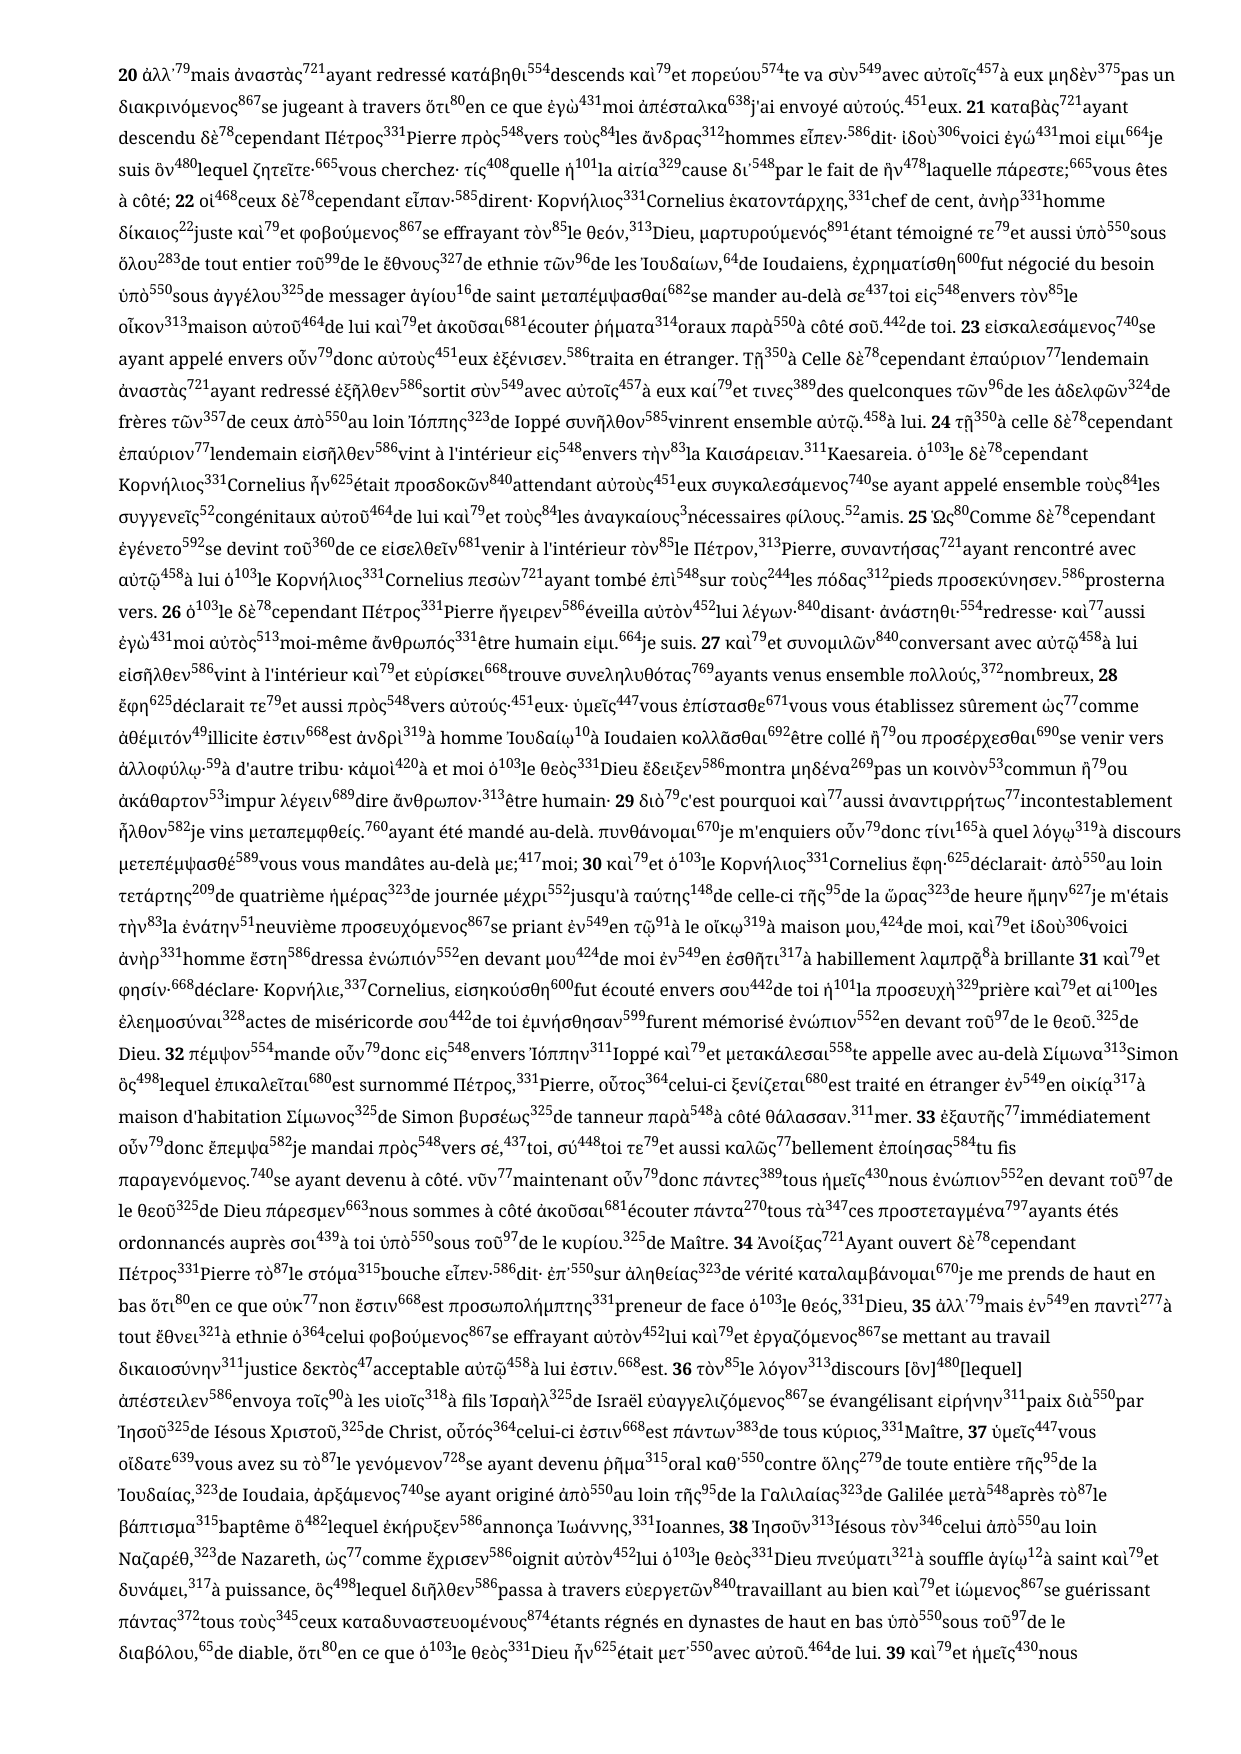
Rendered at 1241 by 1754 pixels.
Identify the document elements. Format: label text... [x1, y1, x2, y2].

text 1 Ἀνὴρ331Homme δέ78cependant τις287un quelconque ἐν549en Καισαρείᾳ317à Kaesareia ὀνόματι321à nom Κορνήλιος,331Cornelius, ἑκατοντάρχης331chef de cent ἐκ550hors σπείρης323de spirale τῆς356de celle καλουμένης883de étante appelée Ἰταλικῆς,40de Italique, 2 εὐσεβὴς71pieux καὶ79et φοβούμενος867se effrayant τὸν85le θεὸν313Dieu σὺν549avec παντὶ275à tout τῷ91à le οἴκῳ319à maison αὐτοῦ,464de lui, ποιῶν840faisant ἐλεημοσύνας310actes de miséricorde πολλὰς266nombreuses τῷ91à le λαῷ319à peuple καὶ79et δεόμενος867se attachant de lien τοῦ97de le θεοῦ325de Dieu διὰ550par παντός,386de tout, 3 εἶδεν586vit ἐν549en ὁράματι321à vision φανερῶς77visiblement ὡσεὶ80comme si περὶ548autour ὥραν311heure ἐνάτην201neuvième τῆς95de la ἡμέρας323de journée ἄγγελον313messager τοῦ97de le θεοῦ325de Dieu εἰσελθόντα707ayant venu à l'intérieur πρὸς548vers αὐτὸν452lui καὶ79et εἰπόντα707ayant dit αὐτῷ·458à lui· Κορνήλιε.337Cornelius. 4 ὁ469celui δὲ78cependant ἀτενίσας721ayant regardé fixement αὐτῷ458à lui καὶ79et ἔμφοβος47en effroi γενόμενος740se ayant devenu εἶπεν·586dit· τί412quel ἐστιν,668est, κύριε;337Maître; εἶπεν586dit δὲ78cependant αὐτῷ·458à lui· αἱ100les προσευχαί328prières σου442de toi καὶ79et αἱ100les ἐλεημοσύναι328actes de miséricorde σου442de toi ἀνέβησαν585montèrent εἰς548envers μνημόσυνον315souvenance ἔμπροσθεν552en devers τοῦ97de le θεοῦ.325de Dieu. 5 καὶ79et νῦν77maintenant πέμψον554mande ἄνδρας312hommes εἰς548envers Ἰόππην311Ioppé καὶ79et μετάπεμψαι558te mande au-delà Σίμωνά313Simon τινα269un quelconque ὃς498lequel ἐπικαλεῖται680est surnommé Πέτρος·331Pierre· 6 οὗτος364celui-ci ξενίζεται680est traité en étranger παρά549à côté τινι275à un quelconque Σίμωνι319à Simon βυρσεῖ,319à tanneur, ᾧ486à lequel ἐστιν668est οἰκία329maison d'habitation παρὰ548à côté θάλασσαν.311mer. 7 ὡς80comme δὲ78cependant ἀπῆλθεν586éloigna ὁ103le ἄγγελος331messager ὁ364celui λαλῶν840bavardant αὐτῷ,458à lui, φωνήσας721ayant sonné de voix δύο52deux τῶν96de les οἰκετῶν324de habitants de maison καὶ79et στρατιώτην313soldat εὐσεβῆ4pieux τῶν357de ceux προσκαρτερούντων833de endurants auprès αὐτῷ458à lui 8 καὶ79et ἐξηγησάμενος740se ayant raconté ἅπαντα374en totalités αὐτοῖς457à eux ἀπέστειλεν586envoya αὐτοὺς451eux εἰς548envers τὴν83la Ἰόππην.311Ioppé. 9 Τῇ350à Celle δὲ78cependant ἐπαύριον,77lendemain, ὁδοιπορούντων833de allants en chemin ἐκείνων357de ceux-là καὶ79et τῇ89à la πόλει317à cité ἐγγιζόντων,833de approchants, ἀνέβη586monta Πέτρος331Pierre ἐπὶ548sur τὸ87le δῶμα315dôme προσεύξασθαι682se prier περὶ548autour ὥραν311heure ἕκτην.201sixième. 10 ἐγένετο592se devint δὲ78cependant πρόσπεινος47affamé auprès καὶ79et ἤθελεν625voulait γεύσασθαι.682se goûter. παρασκευαζόντων833de équipants à côté δὲ78cependant αὐτῶν463de eux ἐγένετο592se devint ἐπ᾽548sur αὐτὸν452lui ἔκστασις329extase 11 καὶ79et θεωρεῖ668observe τὸν85le οὐρανὸν313ciel ἀνεῳγμένον796ayant été ouvert καὶ79et καταβαῖνον824descendant σκεῦός315ustensile τι271un quelconque ὡς80comme ὀθόνην311toile de fin lin μεγάλην2grande τέσσαρσιν182à quatre ἀρχαῖς316à origines καθιέμενον877étant fait descendre ἐπὶ550sur τῆς95de la γῆς,323de terre, 12 ἐν549en ᾧ488à lequel ὑπῆρχεν625subsistait πάντα288tous τὰ104les τετράποδα72quadrupèdes καὶ79et ἑρπετὰ332reptiles τῆς95de la γῆς323de terre καὶ79et πετεινὰ332volatiles τοῦ97de le οὐρανοῦ.325de ciel. 13 καὶ79et ἐγένετο592se devint φωνὴ329son de voix πρὸς548vers αὐτόν·452lui· ἀναστάς,721ayant redressé, Πέτρε,337Pierre, θῦσον554sacrifie καὶ79et φάγε.554mange. 14 ὁ103le δὲ78cependant Πέτρος331Pierre εἶπεν·586dit· μηδαμῶς,77certainement non, κύριε,337Maître, ὅτι80en ce que οὐδέποτε77pas cependant à un moment ἔφαγον582je mangeai πᾶν271tout κοινὸν55commun καὶ79et ἀκάθαρτον.55impur. 15 καὶ79et φωνὴ329son de voix πάλιν77de nouveau ἐκ550hors δευτέρου67de deuxième πρὸς548vers αὐτόν·452lui· ἃ481lesquels ὁ103le θεὸς331Dieu ἐκαθάρισεν,586purifia, σὺ448toi μὴ77ne pas κοίνου.570rends commun. 16 τοῦτο366ce-ci δὲ78cependant ἐγένετο592se devint ἐπὶ547sur τρὶς77trois fois καὶ79et εὐθὺς77directement ἀνελήμφθη600fut pris de bas en haut τὸ105le σκεῦος333ustensile εἰς548envers τὸν85le οὐρανόν.313ciel. 17 Ὡς80Comme δὲ78cependant ἐν549en ἑαυτῷ533à lui-même διηπόρει625hésitait complètement ὁ103le Πέτρος331Pierre τί412quel ἂν340le cas échéant εἴη700que soit τὸ105le ὅραμα333vision ὃ482lequel εἶδεν,586vit, ἰδοὺ306voici οἱ102les ἄνδρες330hommes οἱ363ceux ἀπεσταλμένοι812ayants étés envoyés ὑπὸ550sous τοῦ97de le Κορνηλίου325de Cornelius διερωτήσαντες720ayants sollicités à travers τὴν83la οἰκίαν311maison d'habitation τοῦ97de le Σίμωνος325de Simon ἐπέστησαν585présentèrent ἐπὶ548sur τὸν85le πυλῶνα,313portail, 18 καὶ79et φωνήσαντες720ayants sonnés de voix ἐπυνθάνοντο630se enquéraient εἰ80si Σίμων331Simon ὁ498celui ἐπικαλούμενος891étant surnommé Πέτρος331Pierre ἐνθάδε77ici-même ξενίζεται.680est traité en étranger. 19 Τοῦ97de Le δὲ78cependant Πέτρου325de Pierre διενθυμουμένου861de se réfléchissant deux fois περὶ550autour τοῦ99de le ὁράματος327de vision εἶπεν586dit [αὐτῷ]458[à lui] τὸ105le πνεῦμα·333souffle· ἰδοὺ306voici ἄνδρες330hommes τρεῖς196trois ζητοῦσιν667cherchent σε,437toi, 20 ἀλλ᾽79mais ἀναστὰς721ayant redressé κατάβηθι554descends καὶ79et πορεύου574te va σὺν549avec αὐτοῖς457à eux μηδὲν375pas un διακρινόμενος867se jugeant à travers ὅτι80en ce que ἐγὼ431moi ἀπέσταλκα638j'ai envoyé αὐτούς.451eux. 21 καταβὰς721ayant descendu δὲ78cependant Πέτρος331Pierre πρὸς548vers τοὺς84les ἄνδρας312hommes εἶπεν·586dit· ἰδοὺ306voici ἐγώ431moi εἰμι664je suis ὃν480lequel ζητεῖτε·665vous cherchez· τίς408quelle ἡ101la αἰτία329cause δι᾽548par le fait de ἣν478laquelle πάρεστε;665vous êtes à côté; 22 οἱ468ceux δὲ78cependant εἶπαν·585dirent· Κορνήλιος331Cornelius ἑκατοντάρχης,331chef de cent, ἀνὴρ331homme δίκαιος22juste καὶ79et φοβούμενος867se effrayant τὸν85le θεόν,313Dieu, μαρτυρούμενός891étant témoigné τε79et aussi ὑπὸ550sous ὅλου283de tout entier τοῦ99de le ἔθνους327de ethnie τῶν96de les Ἰουδαίων,64de Ioudaiens, ἐχρηματίσθη600fut négocié du besoin ὑπὸ550sous ἀγγέλου325de messager ἁγίου16de saint μεταπέμψασθαί682se mander au-delà σε437toi εἰς548envers τὸν85le οἶκον313maison αὐτοῦ464de lui καὶ79et ἀκοῦσαι681écouter ῥήματα314oraux παρὰ550à côté σοῦ.442de toi. 23 εἰσκαλεσάμενος740se ayant appelé envers οὖν79donc αὐτοὺς451eux ἐξένισεν.586traita en étranger. Τῇ350à Celle δὲ78cependant ἐπαύριον77lendemain ἀναστὰς721ayant redressé ἐξῆλθεν586sortit σὺν549avec αὐτοῖς457à eux καί79et τινες389des quelconques τῶν96de les ἀδελφῶν324de frères τῶν357de ceux ἀπὸ550au loin Ἰόππης323de Ioppé συνῆλθον585vinrent ensemble αὐτῷ.458à lui. 24 τῇ350à celle δὲ78cependant ἐπαύριον77lendemain εἰσῆλθεν586vint à l'intérieur εἰς548envers τὴν83la Καισάρειαν.311Kaesareia. ὁ103le δὲ78cependant Κορνήλιος331Cornelius ἦν625était προσδοκῶν840attendant αὐτοὺς451eux συγκαλεσάμενος740se ayant appelé ensemble τοὺς84les συγγενεῖς52congénitaux αὐτοῦ464de lui καὶ79et τοὺς84les ἀναγκαίους3nécessaires φίλους.52amis. 25 Ὡς80Comme δὲ78cependant ἐγένετο592se devint τοῦ360de ce εἰσελθεῖν681venir à l'intérieur τὸν85le Πέτρον,313Pierre, συναντήσας721ayant rencontré avec αὐτῷ458à lui ὁ103le Κορνήλιος331Cornelius πεσὼν721ayant tombé ἐπὶ548sur τοὺς244les πόδας312pieds προσεκύνησεν.586prosterna vers. 26 ὁ103le δὲ78cependant Πέτρος331Pierre ἤγειρεν586éveilla αὐτὸν452lui λέγων·840disant· ἀνάστηθι·554redresse· καὶ77aussi ἐγὼ431moi αὐτὸς513moi-même ἄνθρωπός331être humain εἰμι.664je suis. 27 καὶ79et συνομιλῶν840conversant avec αὐτῷ458à lui εἰσῆλθεν586vint à l'intérieur καὶ79et εὑρίσκει668trouve συνεληλυθότας769ayants venus ensemble πολλούς,372nombreux, 28 ἔφη625déclarait τε79et aussi πρὸς548vers αὐτούς·451eux· ὑμεῖς447vous ἐπίστασθε671vous vous établissez sûrement ὡς77comme ἀθέμιτόν49illicite ἐστιν668est ἀνδρὶ319à homme Ἰουδαίῳ10à Ioudaien κολλᾶσθαι692être collé ἢ79ou προσέρχεσθαι690se venir vers ἀλλοφύλῳ·59à d'autre tribu· κἀμοὶ420à et moi ὁ103le θεὸς331Dieu ἔδειξεν586montra μηδένα269pas un κοινὸν53commun ἢ79ou ἀκάθαρτον53impur λέγειν689dire ἄνθρωπον·313être humain· 29 διὸ79c'est pourquoi καὶ77aussi ἀναντιρρήτως77incontestablement ἦλθον582je vins μεταπεμφθείς.760ayant été mandé au-delà. πυνθάνομαι670je m'enquiers οὖν79donc τίνι165à quel λόγῳ319à discours μετεπέμψασθέ589vous vous mandâtes au-delà με;417moi; 30 καὶ79et ὁ103le Κορνήλιος331Cornelius ἔφη·625déclarait· ἀπὸ550au loin τετάρτης209de quatrième ἡμέρας323de journée μέχρι552jusqu'à ταύτης148de celle-ci τῆς95de la ὥρας323de heure ἤμην627je m'étais τὴν83la ἐνάτην51neuvième προσευχόμενος867se priant ἐν549en τῷ91à le οἴκῳ319à maison μου,424de moi, καὶ79et ἰδοὺ306voici ἀνὴρ331homme ἔστη586dressa ἐνώπιόν552en devant μου424de moi ἐν549en ἐσθῆτι317à habillement λαμπρᾷ8à brillante 31 καὶ79et φησίν·668déclare· Κορνήλιε,337Cornelius, εἰσηκούσθη600fut écouté envers σου442de toi ἡ101la προσευχὴ329prière καὶ79et αἱ100les ἐλεημοσύναι328actes de miséricorde σου442de toi ἐμνήσθησαν599furent mémorisé ἐνώπιον552en devant τοῦ97de le θεοῦ.325de Dieu. 32 πέμψον554mande οὖν79donc εἰς548envers Ἰόππην311Ioppé καὶ79et μετακάλεσαι558te appelle avec au-delà Σίμωνα313Simon ὃς498lequel ἐπικαλεῖται680est surnommé Πέτρος,331Pierre, οὗτος364celui-ci ξενίζεται680est traité en étranger ἐν549en οἰκίᾳ317à maison d'habitation Σίμωνος325de Simon βυρσέως325de tanneur παρὰ548à côté θάλασσαν.311mer. 33 ἐξαυτῆς77immédiatement οὖν79donc ἔπεμψα582je mandai πρὸς548vers σέ,437toi, σύ448toi τε79et aussi καλῶς77bellement ἐποίησας584tu fis παραγενόμενος.740se ayant devenu à côté. νῦν77maintenant οὖν79donc πάντες389tous ἡμεῖς430nous ἐνώπιον552en devant τοῦ97de le θεοῦ325de Dieu πάρεσμεν663nous sommes à côté ἀκοῦσαι681écouter πάντα270tous τὰ347ces προστεταγμένα797ayants étés ordonnancés auprès σοι439à toi ὑπὸ550sous τοῦ97de le κυρίου.325de Maître. 34 Ἀνοίξας721Ayant ouvert δὲ78cependant Πέτρος331Pierre τὸ87le στόμα315bouche εἶπεν·586dit· ἐπ᾽550sur ἀληθείας323de vérité καταλαμβάνομαι670je me prends de haut en bas ὅτι80en ce que οὐκ77non ἔστιν668est προσωπολήμπτης331preneur de face ὁ103le θεός,331Dieu, 35 ἀλλ᾽79mais ἐν549en παντὶ277à tout ἔθνει321à ethnie ὁ364celui φοβούμενος867se effrayant αὐτὸν452lui καὶ79et ἐργαζόμενος867se mettant au travail δικαιοσύνην311justice δεκτὸς47acceptable αὐτῷ458à lui ἐστιν.668est. 36 τὸν85le λόγον313discours [ὃν]480[lequel] ἀπέστειλεν586envoya τοῖς90à les υἱοῖς318à fils Ἰσραὴλ325de Israël εὐαγγελιζόμενος867se évangélisant εἰρήνην311paix διὰ550par Ἰησοῦ325de Iésous Χριστοῦ,325de Christ, οὗτός364celui-ci ἐστιν668est πάντων383de tous κύριος,331Maître, 37 ὑμεῖς447vous οἴδατε639vous avez su τὸ87le γενόμενον728se ayant devenu ῥῆμα315oral καθ᾽550contre ὅλης279de toute entière τῆς95de la Ἰουδαίας,323de Ioudaia, ἀρξάμενος740se ayant originé ἀπὸ550au loin τῆς95de la Γαλιλαίας323de Galilée μετὰ548après τὸ87le βάπτισμα315baptême ὃ482lequel ἐκήρυξεν586annonça Ἰωάννης,331Ioannes, 38 Ἰησοῦν313Iésous τὸν346celui ἀπὸ550au loin Ναζαρέθ,323de Nazareth, ὡς77comme ἔχρισεν586oignit αὐτὸν452lui ὁ103le θεὸς331Dieu πνεύματι321à souffle ἁγίῳ12à saint καὶ79et δυνάμει,317à puissance, ὃς498lequel διῆλθεν586passa à travers εὐεργετῶν840travaillant au bien καὶ79et ἰώμενος867se guérissant πάντας372tous τοὺς345ceux καταδυναστευομένους874étants régnés en dynastes de haut en bas ὑπὸ550sous τοῦ97de le διαβόλου,65de diable, ὅτι80en ce que ὁ103le θεὸς331Dieu ἦν625était μετ᾽550avec αὐτοῦ.464de lui. 39 καὶ79et ἡμεῖς430nous μάρτυρες330témoins πάντων385de tous ὧν493de lesquels ἐποίησεν586fit ἔν549en τε79et aussi τῇ89à la χώρᾳ317à région τῶν96de les Ἰουδαίων64de Ioudaiens καὶ79et [ἐν]549[en] Ἰερουσαλήμ.317à Ierousalem. ὃν480lequel καὶ77aussi ἀνεῖλαν585saisirent de bas en haut κρεμάσαντες720ayants suspendus ἐπὶ550sur ξύλου,327de bois, 40 τοῦτον346celui-ci ὁ103le θεὸς331Dieu ἤγειρεν586éveilla [ἐν]549[en] τῇ89à la τρίτῃ206à troisième ἡμέρᾳ317à journée καὶ79et ἔδωκεν586donna αὐτὸν452lui ἐμφανῆ32visible dedans γενέσθαι,682se devenir, 41 οὐ77non παντὶ275à tout τῷ91à le λαῷ,319à peuple, ἀλλὰ79mais μάρτυσιν318à témoins τοῖς351à ceux προκεχειροτονημένοις800à ayants étés désignés de main d'avance ὑπὸ550sous τοῦ97de le θεοῦ,325de Dieu, ἡμῖν,419à nous, οἵτινες497lesquels des quelconques συνεφάγομεν581nous mangeâmes avec καὶ79et συνεπίομεν581nous bûmes avec αὐτῷ458à lui μετὰ548après τὸ348ce ἀναστῆναι681redresser αὐτὸν452lui ἐκ550hors νεκρῶν·64de morts· 42 καὶ79et παρήγγειλεν586messagea à côté ἡμῖν419à nous κηρύξαι681annoncer τῷ91à le λαῷ319à peuple καὶ79et διαμαρτύρασθαι682se passer témoignage ὅτι80en ce que οὗτός364celui-ci ἐστιν668est ὁ364celui ὡρισμένος813ayant été délimité ὑπὸ550sous τοῦ97de le θεοῦ325de Dieu κριτὴς331juge ζώντων833de vivants καὶ79et νεκρῶν.64de morts. 43 τούτῳ352à celui-ci πάντες286tous οἱ102les προφῆται330prophètes μαρτυροῦσιν667témoignent ἄφεσιν311abandon ἁμαρτιῶν322de fautes λαβεῖν681prendre διὰ550par τοῦ99de le ὀνόματος327de nom αὐτοῦ464de lui πάντα373tout τὸν346celui πιστεύοντα822croyant εἰς548envers αὐτόν.452lui. 44 Ἔτι77Encore λαλοῦντος834de bavardant τοῦ97de le Πέτρου325de Pierre τὰ86les ῥήματα314oraux ταῦτα139ces-ci ἐπέπεσεν586tomba dessus τὸ105le πνεῦμα333souffle τὸ105le ἅγιον24saint ἐπὶ548sur πάντας372tous τοὺς345ceux ἀκούοντας821écoutants τὸν85le λόγον.313discours. 45 καὶ79et ἐξέστησαν585extasièrent οἱ102les ἐκ550hors περιτομῆς323de circoncision πιστοὶ70croyables ὅσοι497autant lesquels συνῆλθαν585vinrent ensemble τῷ91à le Πέτρῳ,319à Pierre, ὅτι80en ce que καὶ77aussi ἐπὶ548sur τὰ86les ἔθνη314ethnies ἡ101la δωρεὰ329gratification τοῦ99de le ἁγίου18de saint πνεύματος327de souffle ἐκκέχυται·654a été déversé· 46 ἤκουον624écoutaient γὰρ79car αὐτῶν463de eux λαλούντων833de bavardants γλώσσαις316à langues καὶ79et μεγαλυνόντων833de magnifiants τὸν85le θεόν.313Dieu. τότε77alors ἀπεκρίθη600fut répondu Πέτρος·331Pierre· 47 μήτι340ne serait-ce que τὸ87le ὕδωρ315eau δύναται674se peut κωλῦσαί681empêcher τις390un quelconque τοῦ360de ce μὴ77ne pas βαπτισθῆναι683être baptisé τούτους,345ceux-ci, οἵτινες497lesquels des quelconques τὸ87le πνεῦμα315souffle τὸ87le ἅγιον6saint ἔλαβον585prirent ὡς80comme καὶ77aussi ἡμεῖς;430nous; 48 προσέταξεν586ordonnança auprès δὲ78cependant αὐτοὺς451eux ἐν549en τῷ93à le ὀνόματι321à nom Ἰησοῦ325de Iésous Χριστοῦ325de Christ βαπτισθῆναι.683être baptisé. τότε77alors ἠρώτησαν585sollicitèrent αὐτὸν452lui ἐπιμεῖναι681rester sur ἡμέρας310journées τινάς.266des quelconques. [118, 59, 1181, 1665]
